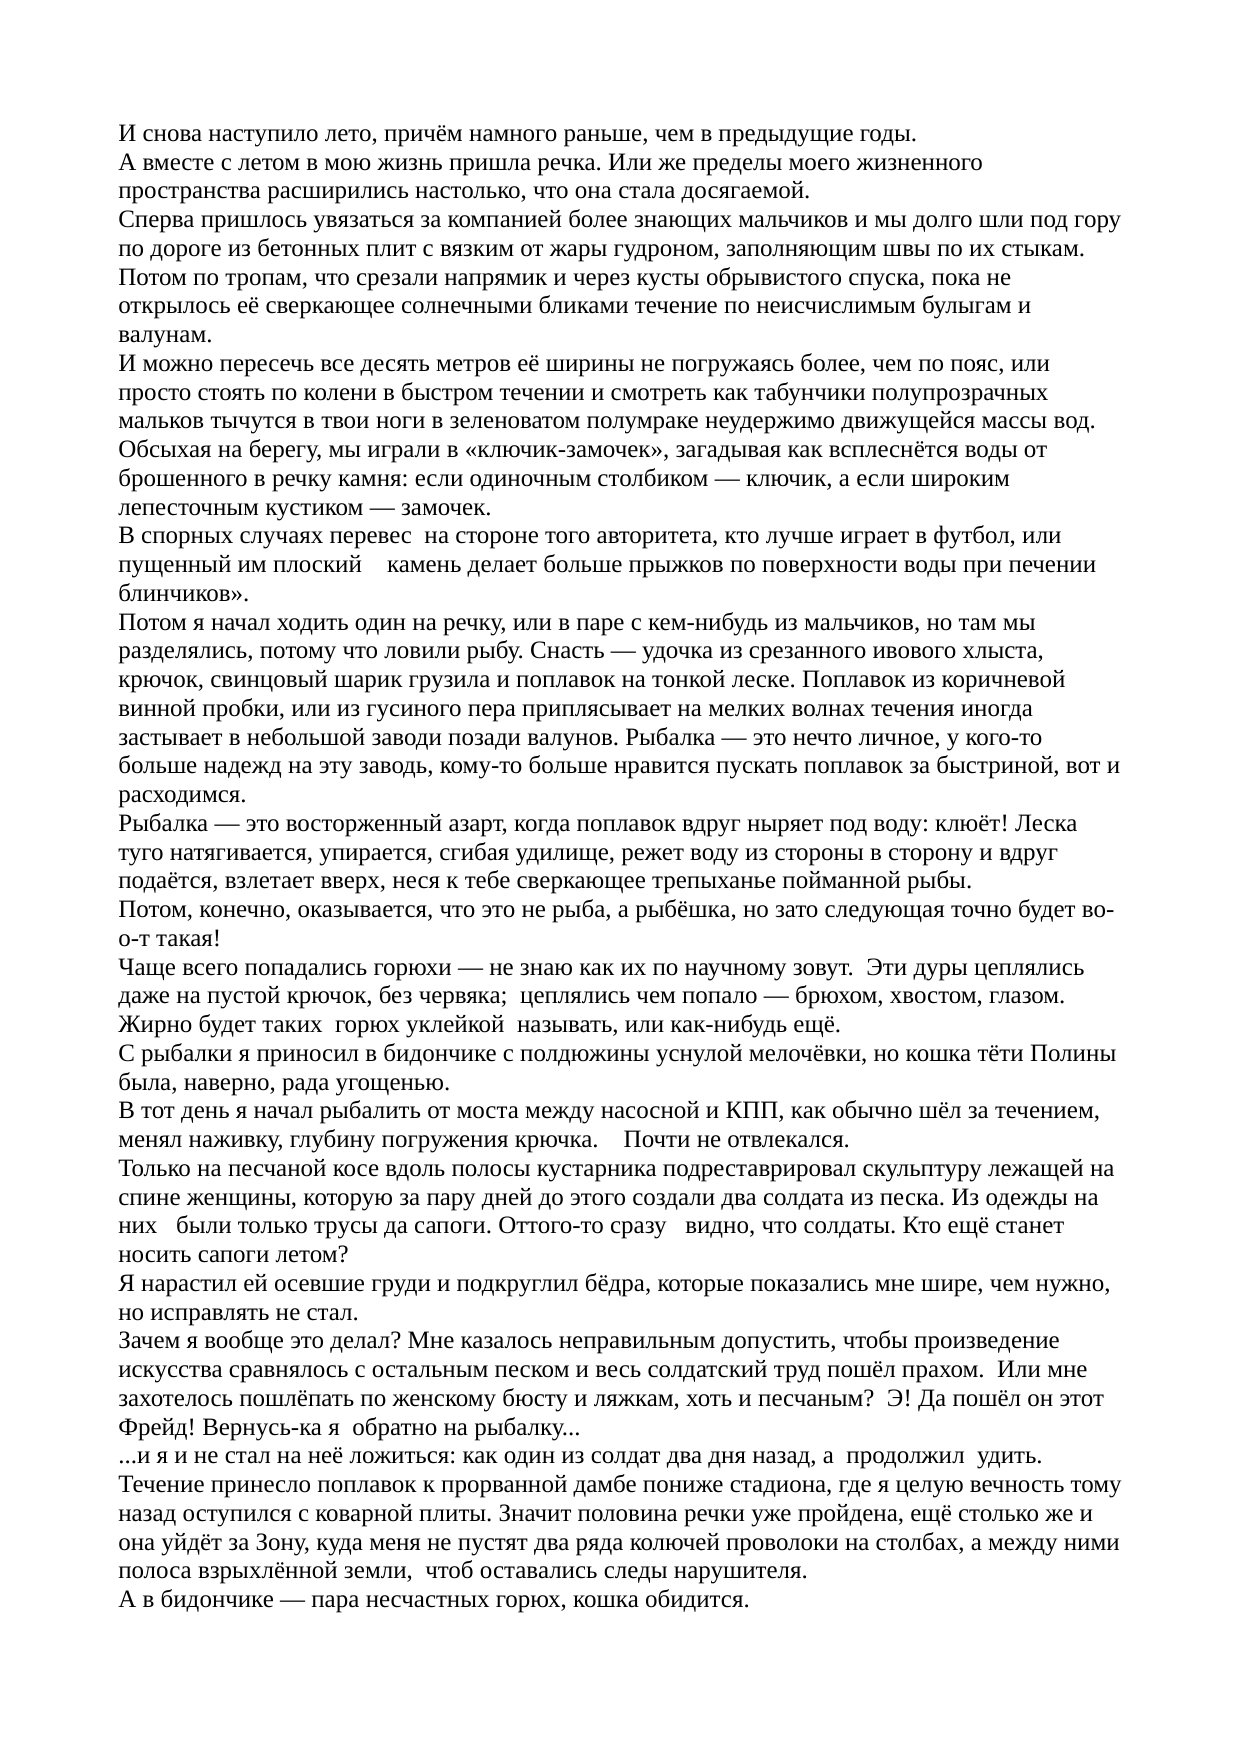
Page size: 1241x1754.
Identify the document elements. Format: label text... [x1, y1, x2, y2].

text И снова наступило лето, причём намного раньше, чем в предыдущие годы. [118, 118, 1122, 147]
text А вместе с летом в мою жизнь пришла речка. Или же пределы моего жизненного пространства расширились настолько, что она стала досягаемой. [118, 147, 1122, 204]
text И можно пересечь все десять метров её ширины не погружаясь более, чем по пояс, или просто стоять по колени в быстром течении и смотреть как табунчики полупрозрачных мальков тычутся в твои ноги в зеленоватом полумраке неудержимо движущейся массы вод. [118, 348, 1122, 434]
text Зачем я вообще это делал? Мне казалось неправильным допустить, чтобы произведение искусства сравнялось с остальным песком и весь солдатский труд пошёл прахом. Или мне захотелось пошлёпать по женскому бюсту и ляжкам, хоть и песчаным? Э! Да пошёл он этот Фрейд! Вернусь-ка я обратно на рыбалку... [118, 1326, 1122, 1441]
text Потом, конечно, оказывается, что это не рыба, а рыбёшка, но зато следующая точно будет во-о-т такая! [118, 894, 1122, 952]
text Обсыхая на берегу, мы играли в «ключик-замочек», загадывая как всплеснётся воды от брошенного в речку камня: если одиночным столбиком — ключик, а если широким лепесточным кустиком — замочек. [118, 434, 1122, 521]
text ...и я и не стал на неё ложиться: как один из солдат два дня назад, а продолжил удить. [118, 1441, 1122, 1469]
text А в бидончике — пара несчастных горюх, кошка обидится. [118, 1584, 1122, 1613]
text Сперва пришлось увязаться за компанией более знающих мальчиков и мы долго шли под гору по дороге из бетонных плит с вязким от жары гудроном, заполняющим швы по их стыкам. Потом по тропам, что срезали напрямик и через кусты обрывистого спуска, пока не открылось её сверкающее солнечными бликами течение по неисчислимым булыгам и валунам. [118, 204, 1122, 348]
text Рыбалка — это восторженный азарт, когда поплавок вдруг ныряет под воду: клюёт! Леска туго натягивается, упирается, сгибая удилище, режет воду из стороны в сторону и вдруг подаётся, взлетает вверх, неся к тебе сверкающее трепыханье пойманной рыбы. [118, 808, 1122, 894]
text Течение принесло поплавок к прорванной дамбе пониже стадиона, где я целую вечность тому назад оступился с коварной плиты. Значит половина речки уже пройдена, ещё столько же и она уйдёт за Зону, куда меня не пустят два ряда колючей проволоки на столбах, а между ними полоса взрыхлённой земли, чтоб оставались следы нарушителя. [118, 1469, 1122, 1584]
text В тот день я начал рыбалить от моста между насосной и КПП, как обычно шёл за течением, менял наживку, глубину погружения крючка. Почти не отвлекался. [118, 1096, 1122, 1153]
text С рыбалки я приносил в бидончике с полдюжины уснулой мелочёвки, но кошка тёти Полины была, наверно, рада угощенью. [118, 1038, 1122, 1096]
text В спорных случаях перевес на стороне того авторитета, кто лучше играет в футбол, или пущенный им плоский камень делает больше прыжков по поверхности воды при печении блинчиков». [118, 521, 1122, 607]
text Только на песчаной косе вдоль полосы кустарника подреставрировал скульптуру лежащей на спине женщины, которую за пару дней до этого создали два солдата из песка. Из одежды на них были только трусы да сапоги. Оттого-то сразу видно, что солдаты. Кто ещё станет носить сапоги летом? [118, 1153, 1122, 1268]
text Я нарастил ей осевшие груди и подкруглил бёдра, которые показались мне шире, чем нужно, но исправлять не стал. [118, 1268, 1122, 1326]
text Чаще всего попадались горюхи — не знаю как их по научному зовут. Эти дуры цеплялись даже на пустой крючок, без червяка; цеплялись чем попало — брюхом, хвостом, глазом. Жирно будет таких горюх уклейкой называть, или как-нибудь ещё. [118, 952, 1122, 1038]
text Потом я начал ходить один на речку, или в паре с кем-нибудь из мальчиков, но там мы разделялись, потому что ловили рыбу. Снасть — удочка из срезанного ивового хлыста, крючок, свинцовый шарик грузила и поплавок на тонкой леске. Поплавок из коричневой винной пробки, или из гусиного пера приплясывает на мелких волнах течения иногда застывает в небольшой заводи позади валунов. Рыбалка — это нечто личное, у кого-то больше надежд на эту заводь, кому-то больше нравится пускать поплавок за быстриной, вот и расходимся. [118, 607, 1122, 808]
